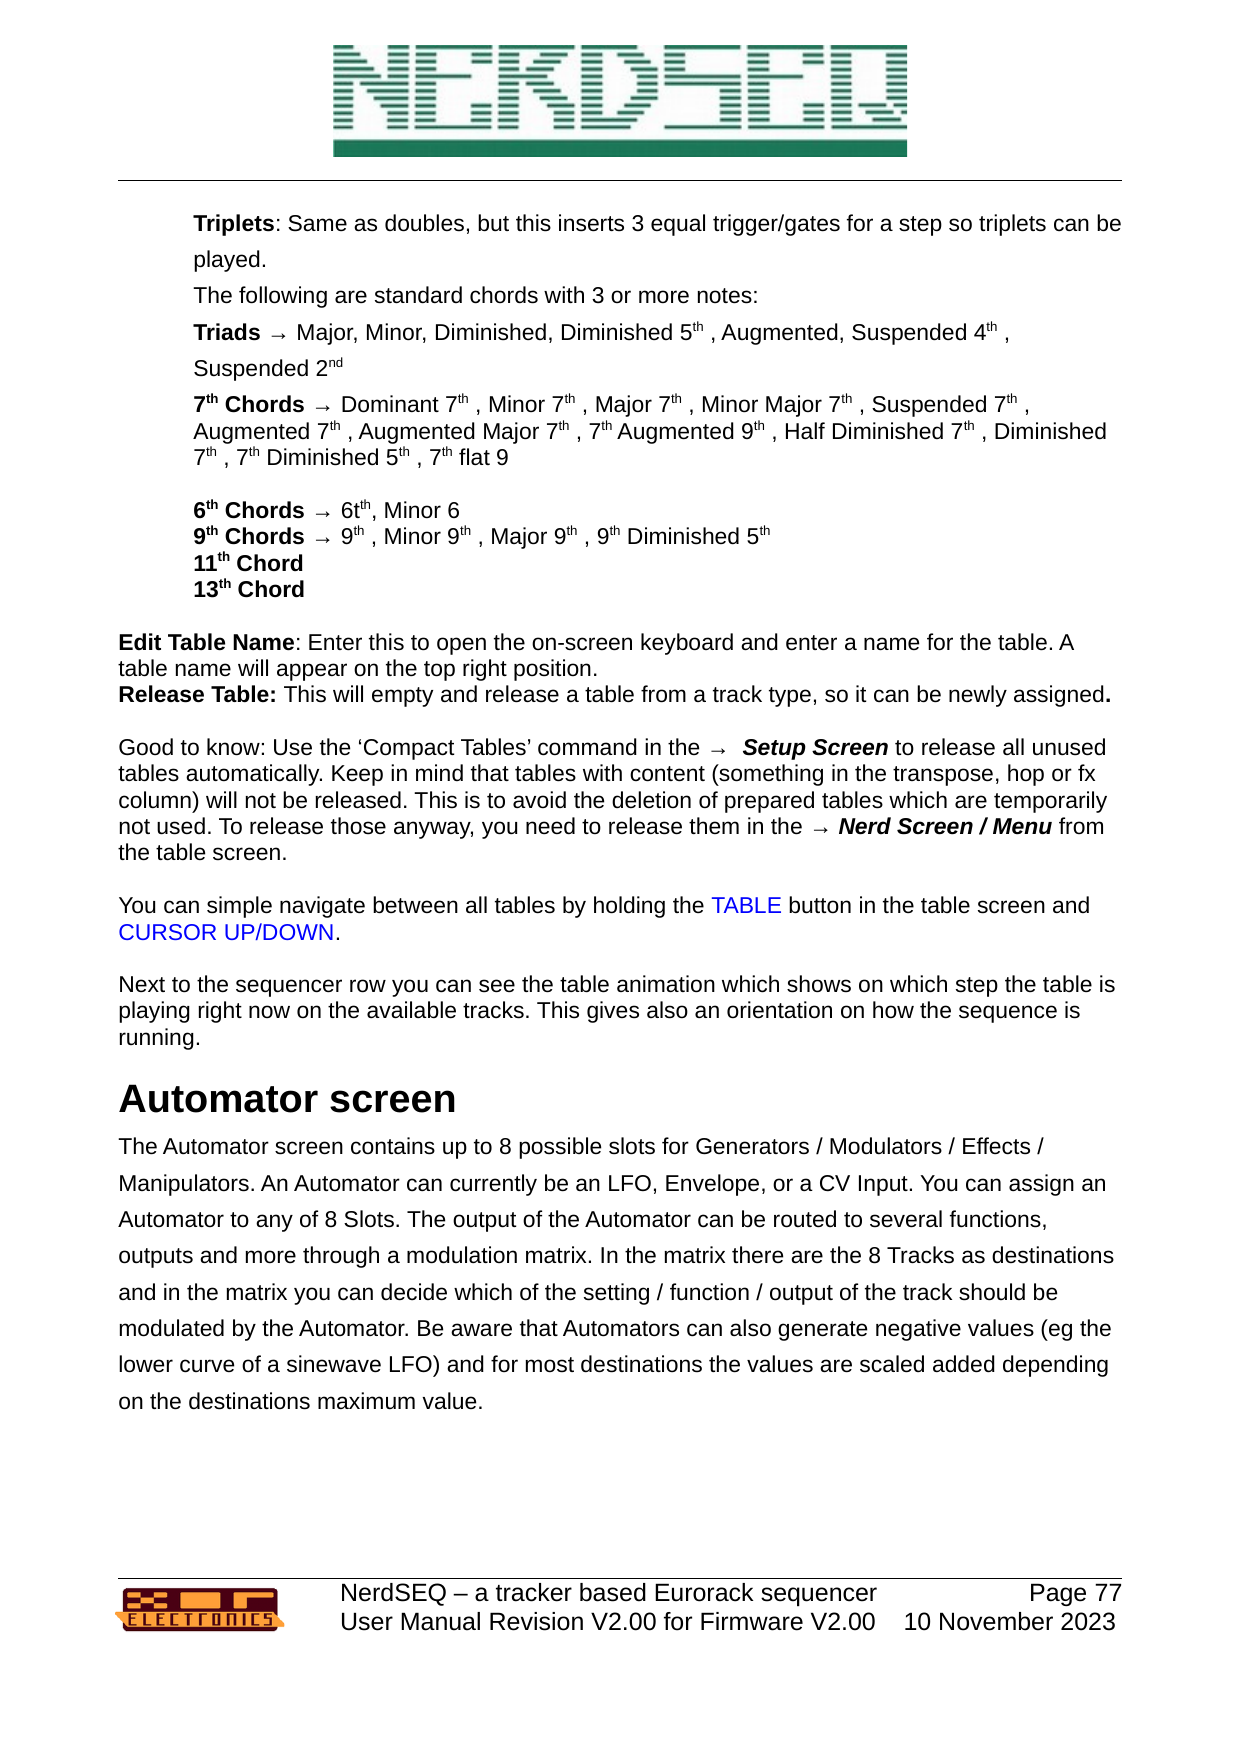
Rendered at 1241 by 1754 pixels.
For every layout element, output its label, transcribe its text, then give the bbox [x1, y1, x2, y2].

text Triplets: Same as doubles, but this inserts 3 equal trigger/gates for a step so triplets can be played. [193, 209, 1122, 272]
text The following are standard chords with 3 or more notes: [193, 282, 1122, 309]
picture [333, 45, 908, 157]
text 6th Chords → 6tth, Minor 6 [193, 497, 1122, 523]
text You can simple navigate between all tables by holding the TABLE button in the table screen and CURSOR UP/DOWN. [118, 892, 1122, 945]
text Triads → Major, Minor, Diminished, Diminished 5th , Augmented, Suspended 4th , Suspended 2nd [193, 319, 1122, 381]
text Good to know: Use the ‘Compact Tables’ command in the → Setup Screen to release all unused tables automatically. Keep in mind that tables with content (something in the transpose, hop or fx column) will not be released. This is to avoid the deletion of prepared tables which are temporarily not used. To release those anyway, you need to release them in the → Nerd Screen / Menu from the table screen. [118, 734, 1122, 866]
text 13th Chord [193, 576, 1122, 602]
text 7th Chords → Dominant 7th , Minor 7th , Major 7th , Minor Major 7th , Suspended 7th , Augmented 7th , Augmented Major 7th , 7th Augmented 9th , Half Diminished 7th , Diminished 7th , 7th Diminished 5th , 7th flat 9 [193, 391, 1122, 470]
text Next to the sequencer row you can see the table animation which shows on which step the table is playing right now on the available tracks. This gives also an orientation on how the sequence is running. [118, 971, 1122, 1050]
picture [115, 1584, 285, 1634]
subtitle Automator screen [118, 1075, 1122, 1121]
text Edit Table Name: Enter this to open the on-screen keyboard and enter a name for the table. A table name will appear on the top right position. [118, 628, 1122, 681]
text Release Table: This will empty and release a table from a track type, so it can be newly assigned. [118, 681, 1122, 708]
text The Automator screen contains up to 8 possible slots for Generators / Modulators / Effects / Manipulators. An Automator can currently be an LFO, Envelope, or a CV Input. You can assign an Automator to any of 8 Slots. The output of the Automator can be routed to several functions, outputs and more through a modulation matrix. In the matrix there are the 8 Tracks as destinations and in the matrix you can decide which of the setting / function / output of the track should be modulated by the Automator. Be aware that Automators can also generate negative values (eg the lower curve of a sinewave LFO) and for most destinations the values are scaled added depending on the destinations maximum value. [118, 1133, 1122, 1414]
text 9th Chords → 9th , Minor 9th , Major 9th , 9th Diminished 5th [193, 523, 1122, 549]
text 11th Chord [193, 549, 1122, 576]
